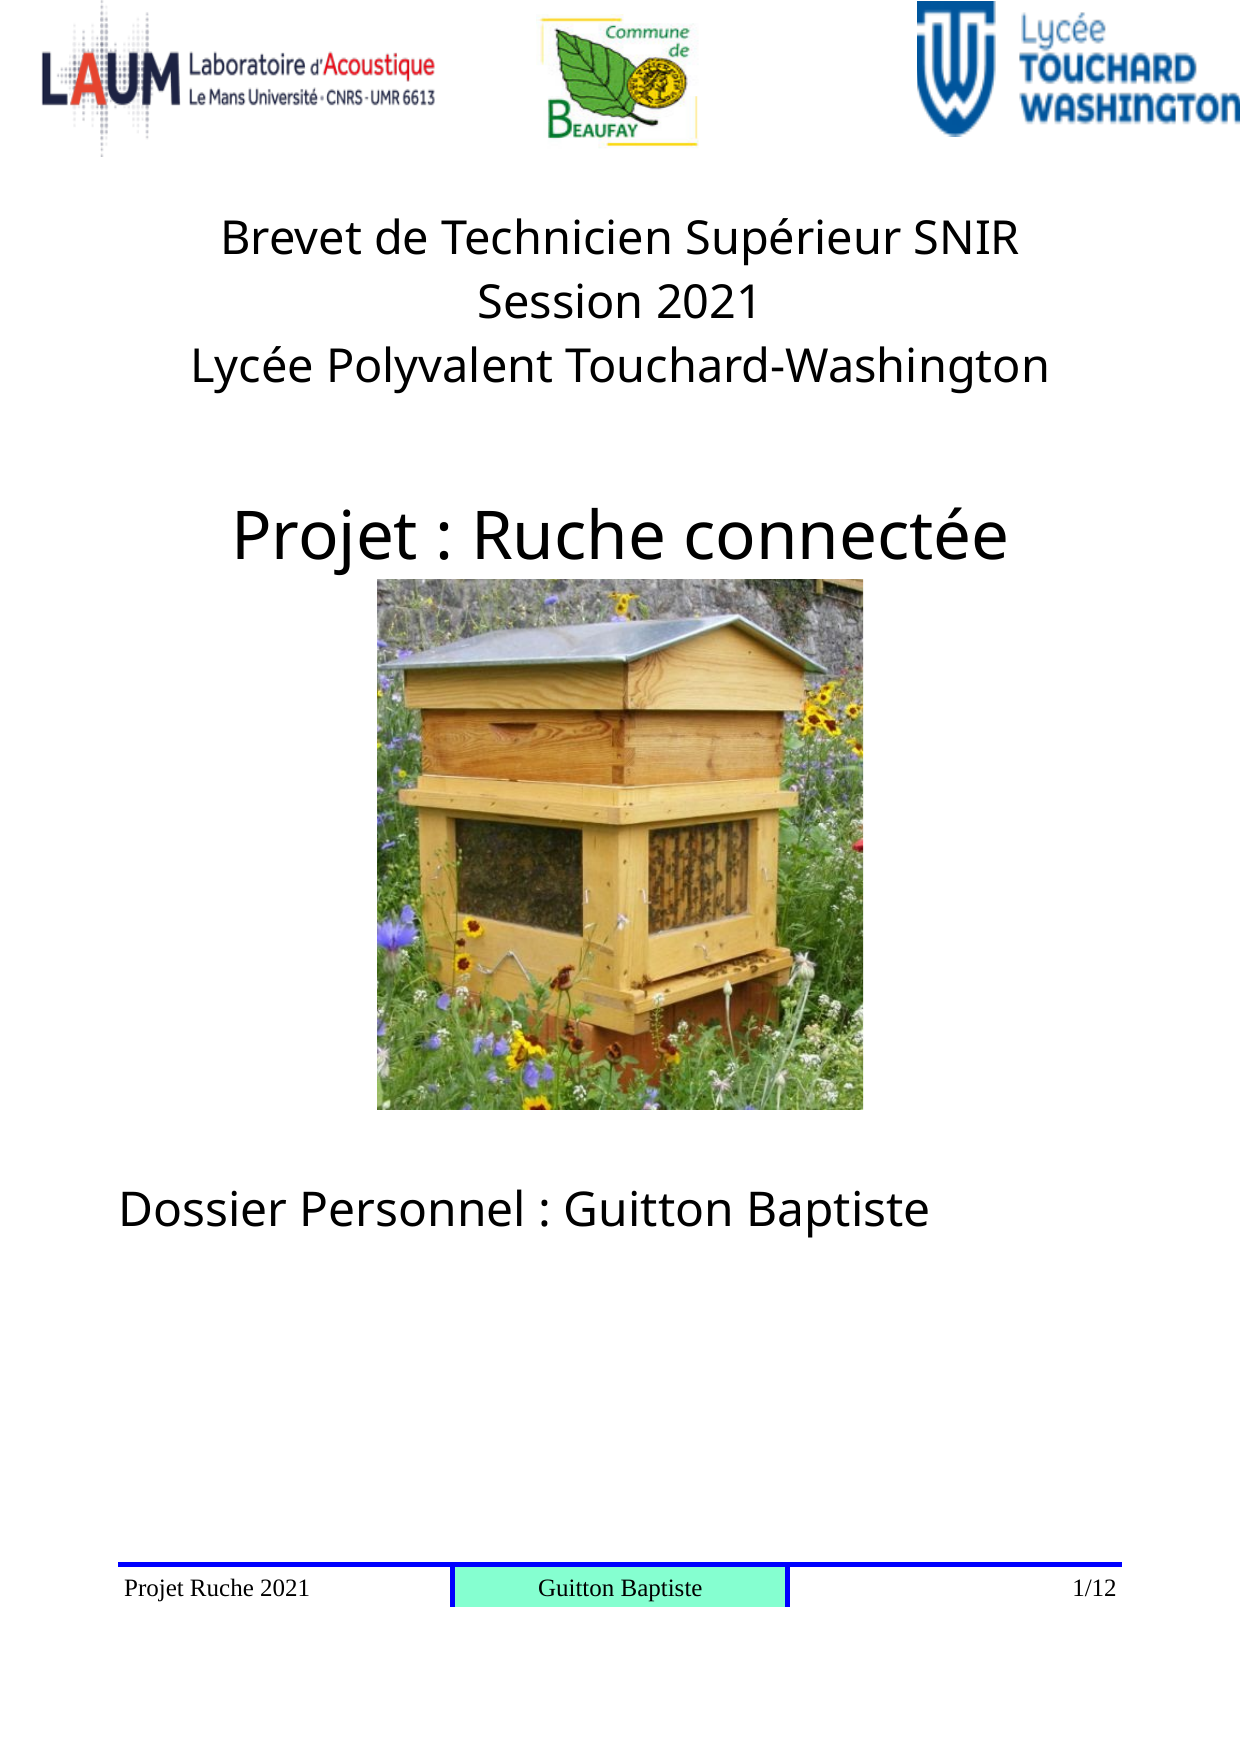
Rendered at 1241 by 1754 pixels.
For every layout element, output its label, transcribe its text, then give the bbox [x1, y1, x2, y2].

text Brevet de Technicien Supérieur SNIR [118, 204, 1122, 268]
text Session 2021 [118, 268, 1122, 332]
picture [377, 579, 864, 1110]
text Projet : Ruche connectée [118, 487, 1122, 579]
picture [536, 14, 702, 151]
picture [37, 0, 439, 157]
text Dossier Personnel : Guitton Baptiste [118, 1175, 1122, 1240]
text Lycée Polyvalent Touchard-Washington [118, 332, 1122, 396]
picture [917, 1, 1240, 137]
